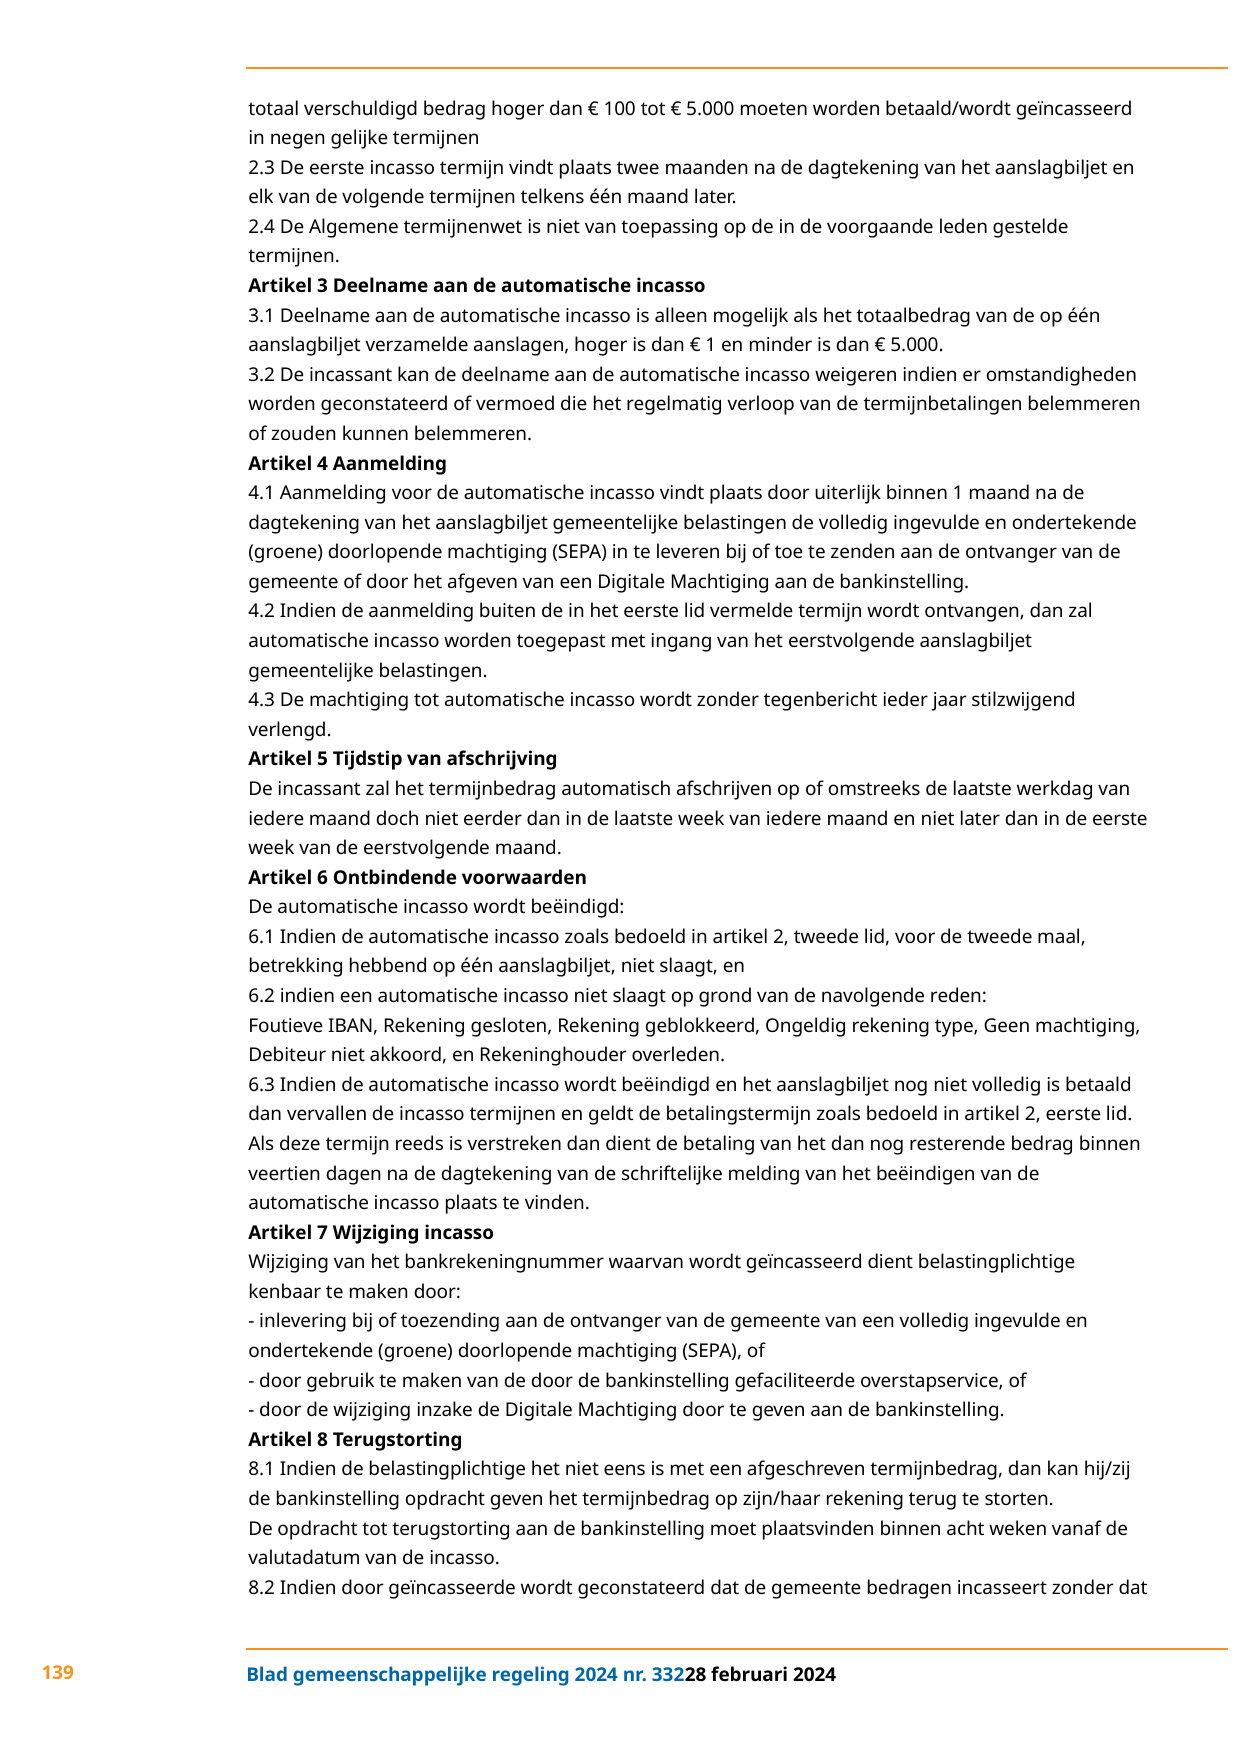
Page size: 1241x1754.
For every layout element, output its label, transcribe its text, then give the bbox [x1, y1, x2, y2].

text Foutieve IBAN, Rekening gesloten, Rekening geblokkeerd, Ongeldig rekening type, Geen machtiging, Debiteur niet akkoord, en Rekeninghouder overleden. [248, 1012, 1152, 1067]
text Artikel 6 Ontbindende voorwaarden [248, 864, 1152, 890]
text De incassant zal het termijnbedrag automatisch afschrijven op of omstreeks de laatste werkdag van iedere maand doch niet eerder dan in de laatste week van iedere maand en niet later dan in de eerste week van de eerstvolgende maand. [248, 775, 1152, 860]
text De opdracht tot terugstorting aan de bankinstelling moet plaatsvinden binnen acht weken vanaf de valutadatum van de incasso. [248, 1515, 1152, 1570]
text 6.1 Indien de automatische incasso zoals bedoeld in artikel 2, tweede lid, voor de tweede maal, betrekking hebbend op één aanslagbiljet, niet slaagt, en [248, 923, 1152, 978]
text 4.1 Aanmelding voor de automatische incasso vindt plaats door uiterlijk binnen 1 maand na de dagtekening van het aanslagbiljet gemeentelijke belastingen de volledig ingevulde en ondertekende (groene) doorlopende machtiging (SEPA) in te leveren bij of toe te zenden aan de ontvanger van de gemeente of door het afgeven van een Digitale Machtiging aan de bankinstelling. [248, 479, 1152, 594]
text 3.1 Deelname aan de automatische incasso is alleen mogelijk als het totaalbedrag van de op één aanslagbiljet verzamelde aanslagen, hoger is dan € 1 en minder is dan € 5.000. [248, 302, 1152, 357]
text Artikel 3 Deelname aan de automatische incasso [248, 272, 1152, 298]
text - inlevering bij of toezending aan de ontvanger van de gemeente van een volledig ingevulde en ondertekende (groene) doorlopende machtiging (SEPA), of [248, 1308, 1152, 1363]
text 6.3 Indien de automatische incasso wordt beëindigd en het aanslagbiljet nog niet volledig is betaald dan vervallen de incasso termijnen en geldt de betalingstermijn zoals bedoeld in artikel 2, eerste lid. Als deze termijn reeds is verstreken dan dient de betaling van het dan nog resterende bedrag binnen veertien dagen na de dagtekening van de schriftelijke melding van het beëindigen van de automatische incasso plaats te vinden. [248, 1071, 1152, 1215]
text De automatische incasso wordt beëindigd: [248, 893, 1152, 919]
text Wijziging van het bankrekeningnummer waarvan wordt geïncasseerd dient belastingplichtige kenbaar te maken door: [248, 1248, 1152, 1304]
text Artikel 7 Wijziging incasso [248, 1219, 1152, 1245]
text 2.4 De Algemene termijnenwet is niet van toepassing op de in de voorgaande leden gestelde termijnen. [248, 213, 1152, 268]
text 3.2 De incassant kan de deelname aan de automatische incasso weigeren indien er omstandigheden worden geconstateerd of vermoed die het regelmatig verloop van de termijnbetalingen belemmeren of zouden kunnen belemmeren. [248, 361, 1152, 446]
text - door gebruik te maken van de door de bankinstelling gefaciliteerde overstapservice, of [248, 1367, 1152, 1393]
text 2.3 De eerste incasso termijn vindt plaats twee maanden na de dagtekening van het aanslagbiljet en elk van de volgende termijnen telkens één maand later. [248, 154, 1152, 209]
text Artikel 8 Terugstorting [248, 1426, 1152, 1452]
text 4.2 Indien de aanmelding buiten de in het eerste lid vermelde termijn wordt ontvangen, dan zal automatische incasso worden toegepast met ingang van het eerstvolgende aanslagbiljet gemeentelijke belastingen. [248, 598, 1152, 683]
text 8.2 Indien door geïncasseerde wordt geconstateerd dat de gemeente bedragen incasseert zonder dat [248, 1574, 1152, 1600]
text Artikel 5 Tijdstip van afschrijving [248, 746, 1152, 771]
text 8.1 Indien de belastingplichtige het niet eens is met een afgeschreven termijnbedrag, dan kan hij/zij de bankinstelling opdracht geven het termijnbedrag op zijn/haar rekening terug te storten. [248, 1456, 1152, 1511]
picture [41, 47, 231, 172]
text 4.3 De machtiging tot automatische incasso wordt zonder tegenbericht ieder jaar stilzwijgend verlengd. [248, 686, 1152, 742]
text totaal verschuldigd bedrag hoger dan € 100 tot € 5.000 moeten worden betaald/wordt geïncasseerd in negen gelijke termijnen [248, 95, 1152, 150]
text 6.2 indien een automatische incasso niet slaagt op grond van de navolgende reden: [248, 982, 1152, 1008]
text - door de wijziging inzake de Digitale Machtiging door te geven aan de bankinstelling. [248, 1396, 1152, 1422]
text Artikel 4 Aanmelding [248, 450, 1152, 476]
